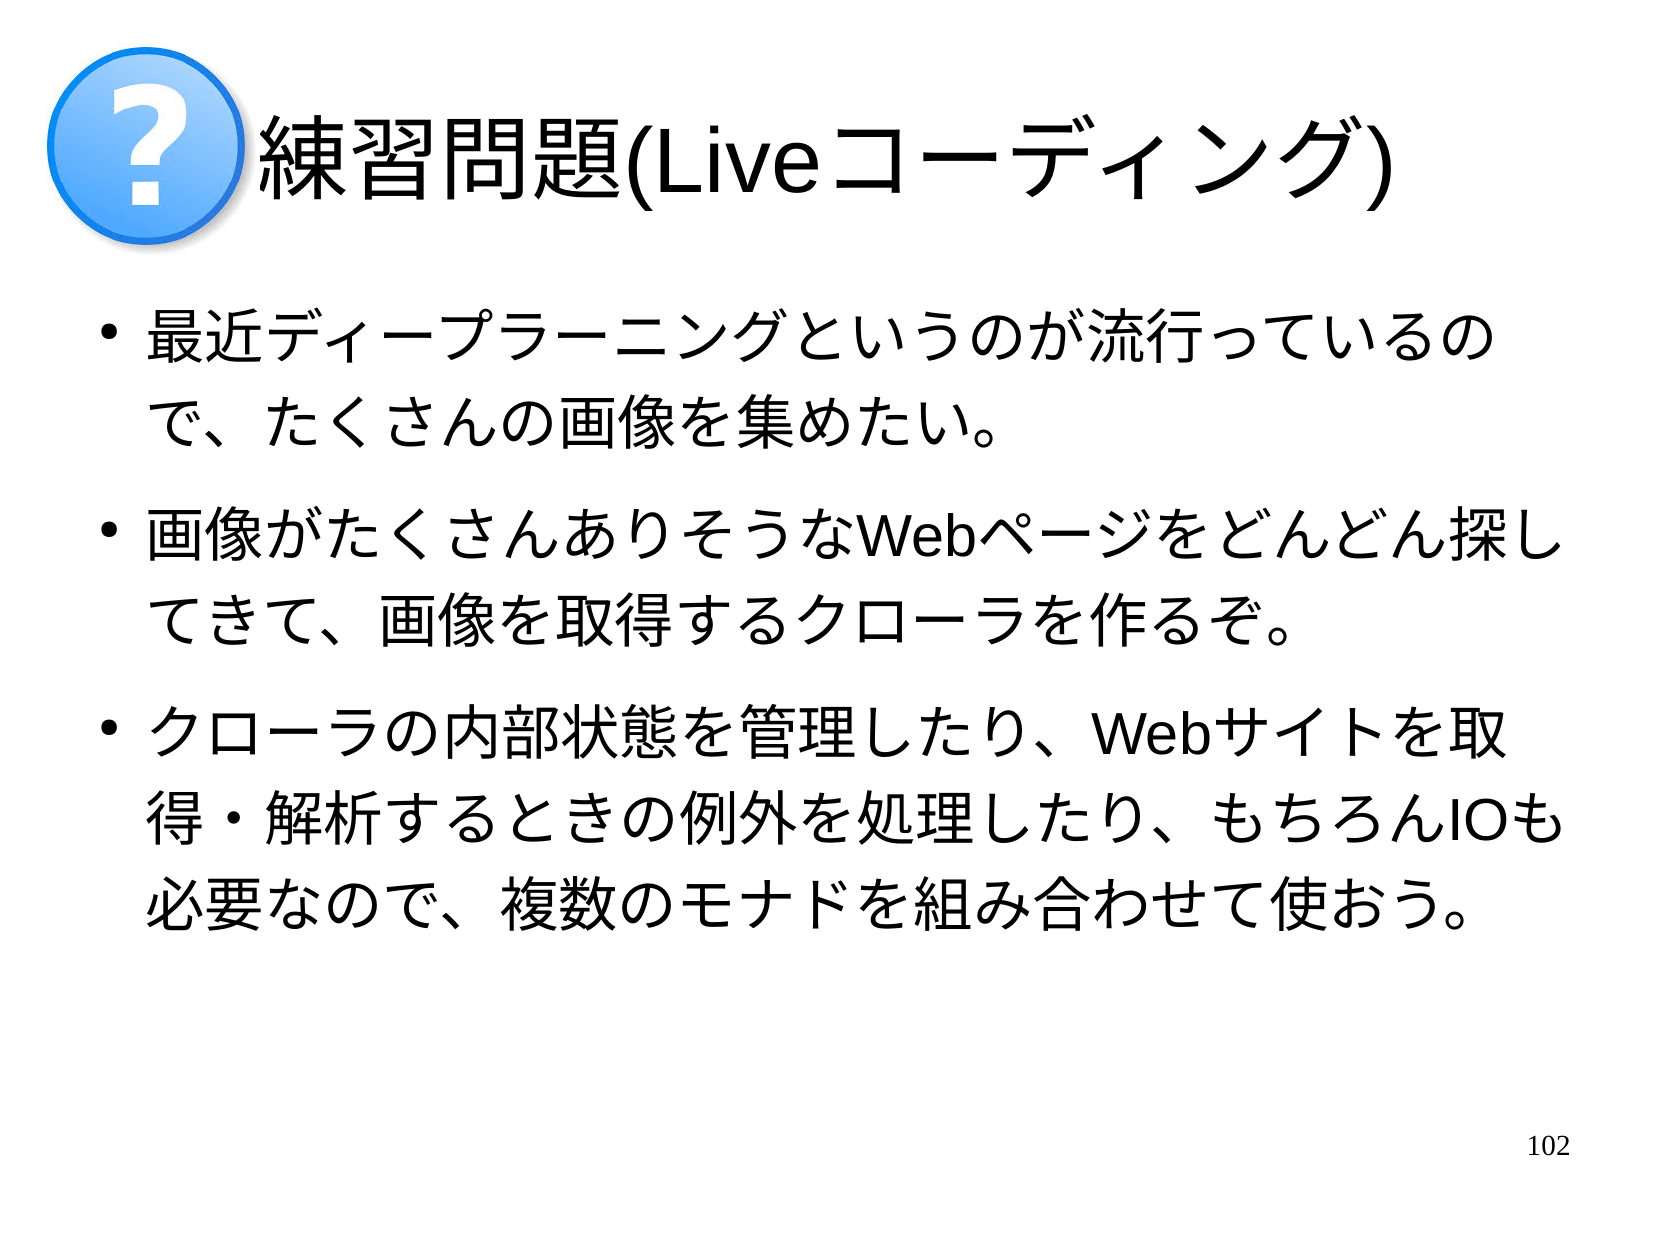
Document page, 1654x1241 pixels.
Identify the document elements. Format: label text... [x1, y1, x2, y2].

title 練習問題(Liveコーディング) [260, 49, 1571, 257]
list 最近ディープラーニングというのが流行っているので、たくさんの画像を集めたい。 画像がたくさんありそうなWebページをどんどん探してきて、画像を取得するクローラを作るぞ。 クローラの内部状態を管理したり、Webサイトを取得・解析するときの例外を処理したり、もちろんIOも必要なので、複数のモナドを組み合わせて使おう。 [82, 290, 1571, 1010]
picture [38, 35, 260, 257]
